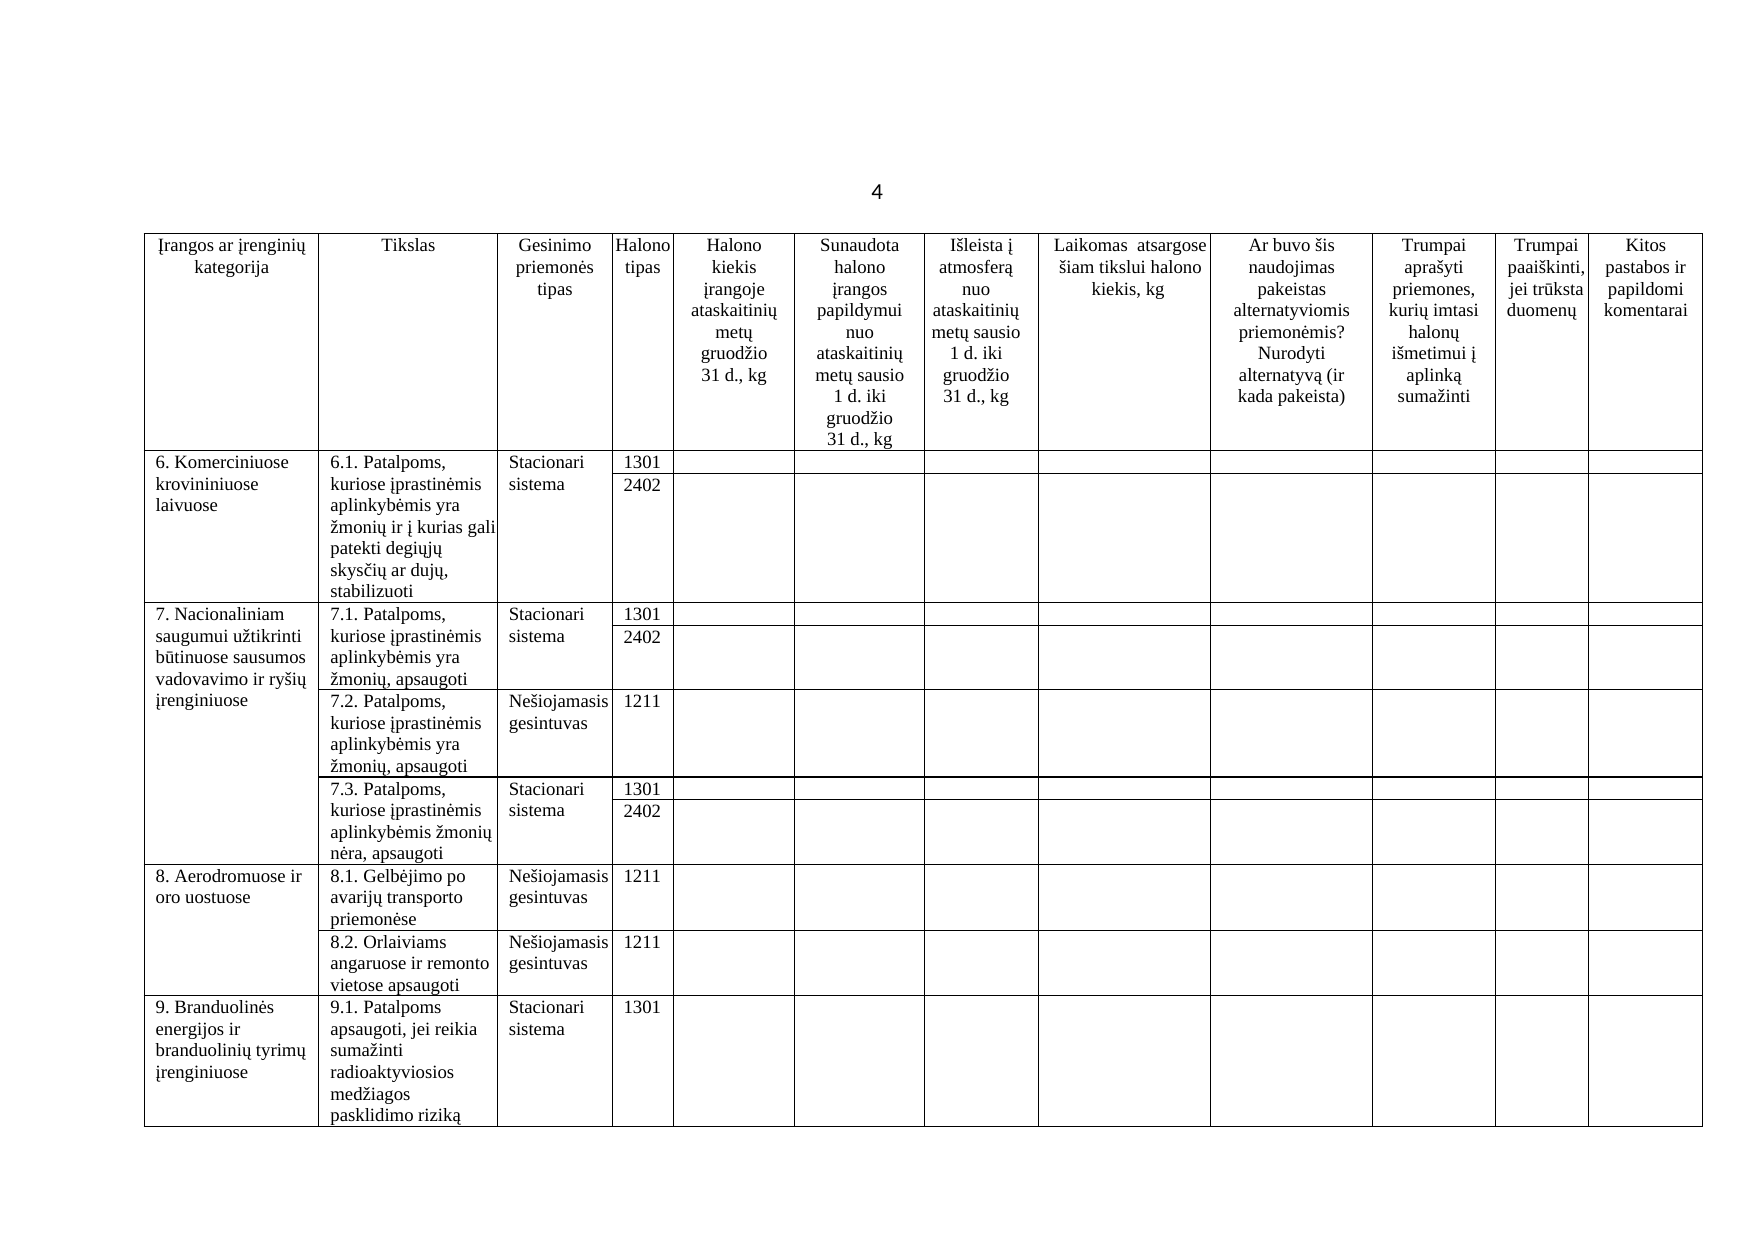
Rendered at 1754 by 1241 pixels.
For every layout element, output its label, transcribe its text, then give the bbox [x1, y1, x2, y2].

table_cell 7.3. Patalpoms, kuriose įprastinėmis aplinkybėmis žmonių nėra, apsaugoti [319, 778, 497, 864]
table_cell 1211 [613, 690, 673, 776]
table_cell [795, 603, 924, 624]
table_cell [1496, 931, 1588, 995]
table_cell [1039, 800, 1210, 864]
table_cell [1373, 451, 1495, 472]
table_cell [1589, 865, 1702, 929]
table_cell [674, 800, 794, 864]
table_cell 6. Komerciniuose krovininiuose laivuose [145, 451, 318, 602]
table_cell [1496, 996, 1588, 1126]
table_cell Nešiojamasis gesintuvas [498, 865, 612, 929]
table_header Ar buvo šis naudojimas pakeistas alternatyviomis priemonėmis? Nurodyti alternatyvą (ir kada pakeista) [1211, 234, 1372, 450]
table_cell [1373, 626, 1495, 689]
table_cell [1373, 996, 1495, 1126]
table_cell [795, 451, 924, 472]
table_header Halono kiekis įrangoje ataskaitinių metų gruodžio 31 d., kg [674, 234, 794, 450]
table_cell 7. Nacionaliniam saugumui užtikrinti būtinuose sausumos vadovavimo ir ryšių įrenginiuose [145, 603, 318, 864]
table_cell 7.2. Patalpoms, kuriose įprastinėmis aplinkybėmis yra žmonių, apsaugoti [319, 690, 497, 776]
table_cell Stacionari sistema [498, 451, 612, 602]
table_cell [1496, 690, 1588, 776]
table_cell [1589, 931, 1702, 995]
table_cell [674, 603, 794, 624]
table_header Laikomas atsargose šiam tikslui halono kiekis, kg [1039, 234, 1210, 450]
table_cell 2402 [613, 474, 673, 602]
table_cell [925, 778, 1038, 799]
table_cell Stacionari sistema [498, 778, 612, 864]
table_cell [674, 996, 794, 1126]
table_cell [674, 626, 794, 689]
table_header Halono tipas [613, 234, 673, 450]
table_cell [1373, 603, 1495, 624]
table_cell [1211, 690, 1372, 776]
table_cell [1211, 778, 1372, 799]
table_header Kitos pastabos ir papildomi komentarai [1589, 234, 1702, 450]
table_cell [925, 690, 1038, 776]
table_cell [1039, 626, 1210, 689]
table_header Įrangos ar įrenginių kategorija [145, 234, 318, 450]
table_cell [795, 474, 924, 602]
table_cell 7.1. Patalpoms, kuriose įprastinėmis aplinkybėmis yra žmonių, apsaugoti [319, 603, 497, 689]
table_cell [1589, 474, 1702, 602]
table_cell [1211, 451, 1372, 472]
table_cell [925, 931, 1038, 995]
table_cell [1589, 996, 1702, 1126]
table_cell [674, 865, 794, 929]
table_cell 1211 [613, 865, 673, 929]
table_cell [925, 451, 1038, 472]
table_cell [795, 800, 924, 864]
table_cell 2402 [613, 626, 673, 689]
table_header Gesinimo priemonės tipas [498, 234, 612, 450]
table_cell 1211 [613, 931, 673, 995]
table_cell [1039, 474, 1210, 602]
table_cell [1039, 451, 1210, 472]
table_cell [795, 865, 924, 929]
table_cell 2402 [613, 800, 673, 864]
table_cell [1211, 865, 1372, 929]
table_cell Nešiojamasis gesintuvas [498, 690, 612, 776]
table_cell Nešiojamasis gesintuvas [498, 931, 612, 995]
table_cell Stacionari sistema [498, 603, 612, 689]
table_cell 6.1. Patalpoms, kuriose įprastinėmis aplinkybėmis yra žmonių ir į kurias gali patekti degiųjų skysčių ar dujų, stabilizuoti [319, 451, 497, 602]
table_cell 9. Branduolinės energijos ir branduolinių tyrimų įrenginiuose [145, 996, 318, 1126]
table_cell [1589, 603, 1702, 624]
table_cell [1373, 778, 1495, 799]
table_cell Stacionari sistema [498, 996, 612, 1126]
table_header Trumpai aprašyti priemones, kurių imtasi halonų išmetimui į aplinką sumažinti [1373, 234, 1495, 450]
table_cell [1373, 931, 1495, 995]
table_cell 9.1. Patalpoms apsaugoti, jei reikia sumažinti radioaktyviosios medžiagos pasklidimo riziką [319, 996, 497, 1126]
table_cell [674, 931, 794, 995]
table_cell 8.2. Orlaiviams angaruose ir remonto vietose apsaugoti [319, 931, 497, 995]
table_cell 1301 [613, 603, 673, 624]
table_cell [1496, 800, 1588, 864]
table_cell [795, 931, 924, 995]
table_cell 1301 [613, 778, 673, 799]
table_cell [1589, 690, 1702, 776]
table_cell [795, 996, 924, 1126]
table_cell [1039, 603, 1210, 624]
table_cell [1373, 865, 1495, 929]
table_cell [795, 626, 924, 689]
table_cell [1211, 931, 1372, 995]
table_cell [1373, 800, 1495, 864]
table_cell 1301 [613, 451, 673, 472]
table_cell [1039, 931, 1210, 995]
table_cell [1211, 996, 1372, 1126]
table_header Sunaudota halono įrangos papildymui nuo ataskaitinių metų sausio 1 d. iki gruodžio 31 d., kg [795, 234, 924, 450]
table_cell [1496, 778, 1588, 799]
table_cell 1301 [613, 996, 673, 1126]
table_cell [1211, 603, 1372, 624]
table_cell [1496, 474, 1588, 602]
table_cell [795, 778, 924, 799]
table_cell [925, 603, 1038, 624]
table_cell [925, 865, 1038, 929]
table_cell [674, 690, 794, 776]
table_cell [1496, 626, 1588, 689]
table_cell [925, 800, 1038, 864]
table_cell [1039, 690, 1210, 776]
table_cell [1039, 778, 1210, 799]
table_cell [1589, 778, 1702, 799]
table_cell [925, 996, 1038, 1126]
table_header Išleista į atmosferą nuo ataskaitinių metų sausio 1 d. iki gruodžio 31 d., kg [925, 234, 1038, 450]
table_cell [1589, 800, 1702, 864]
table_cell [1496, 865, 1588, 929]
table_cell [795, 690, 924, 776]
table_header Trumpai paaiškinti, jei trūksta duomenų [1496, 234, 1588, 450]
table_cell [674, 778, 794, 799]
table_cell [1211, 626, 1372, 689]
table_cell [1211, 474, 1372, 602]
table_cell [1039, 865, 1210, 929]
table_cell [1589, 451, 1702, 472]
table_cell [1496, 603, 1588, 624]
table_cell 8.1. Gelbėjimo po avarijų transporto priemonėse [319, 865, 497, 929]
table_cell [1373, 690, 1495, 776]
table_cell [925, 474, 1038, 602]
table_cell [674, 474, 794, 602]
table_cell [925, 626, 1038, 689]
table_header Tikslas [319, 234, 497, 450]
table_cell 8. Aerodromuose ir oro uostuose [145, 865, 318, 995]
table_cell [1589, 626, 1702, 689]
table_cell [1211, 800, 1372, 864]
table_cell [674, 451, 794, 472]
table_cell [1373, 474, 1495, 602]
table_cell [1039, 996, 1210, 1126]
table_cell [1496, 451, 1588, 472]
